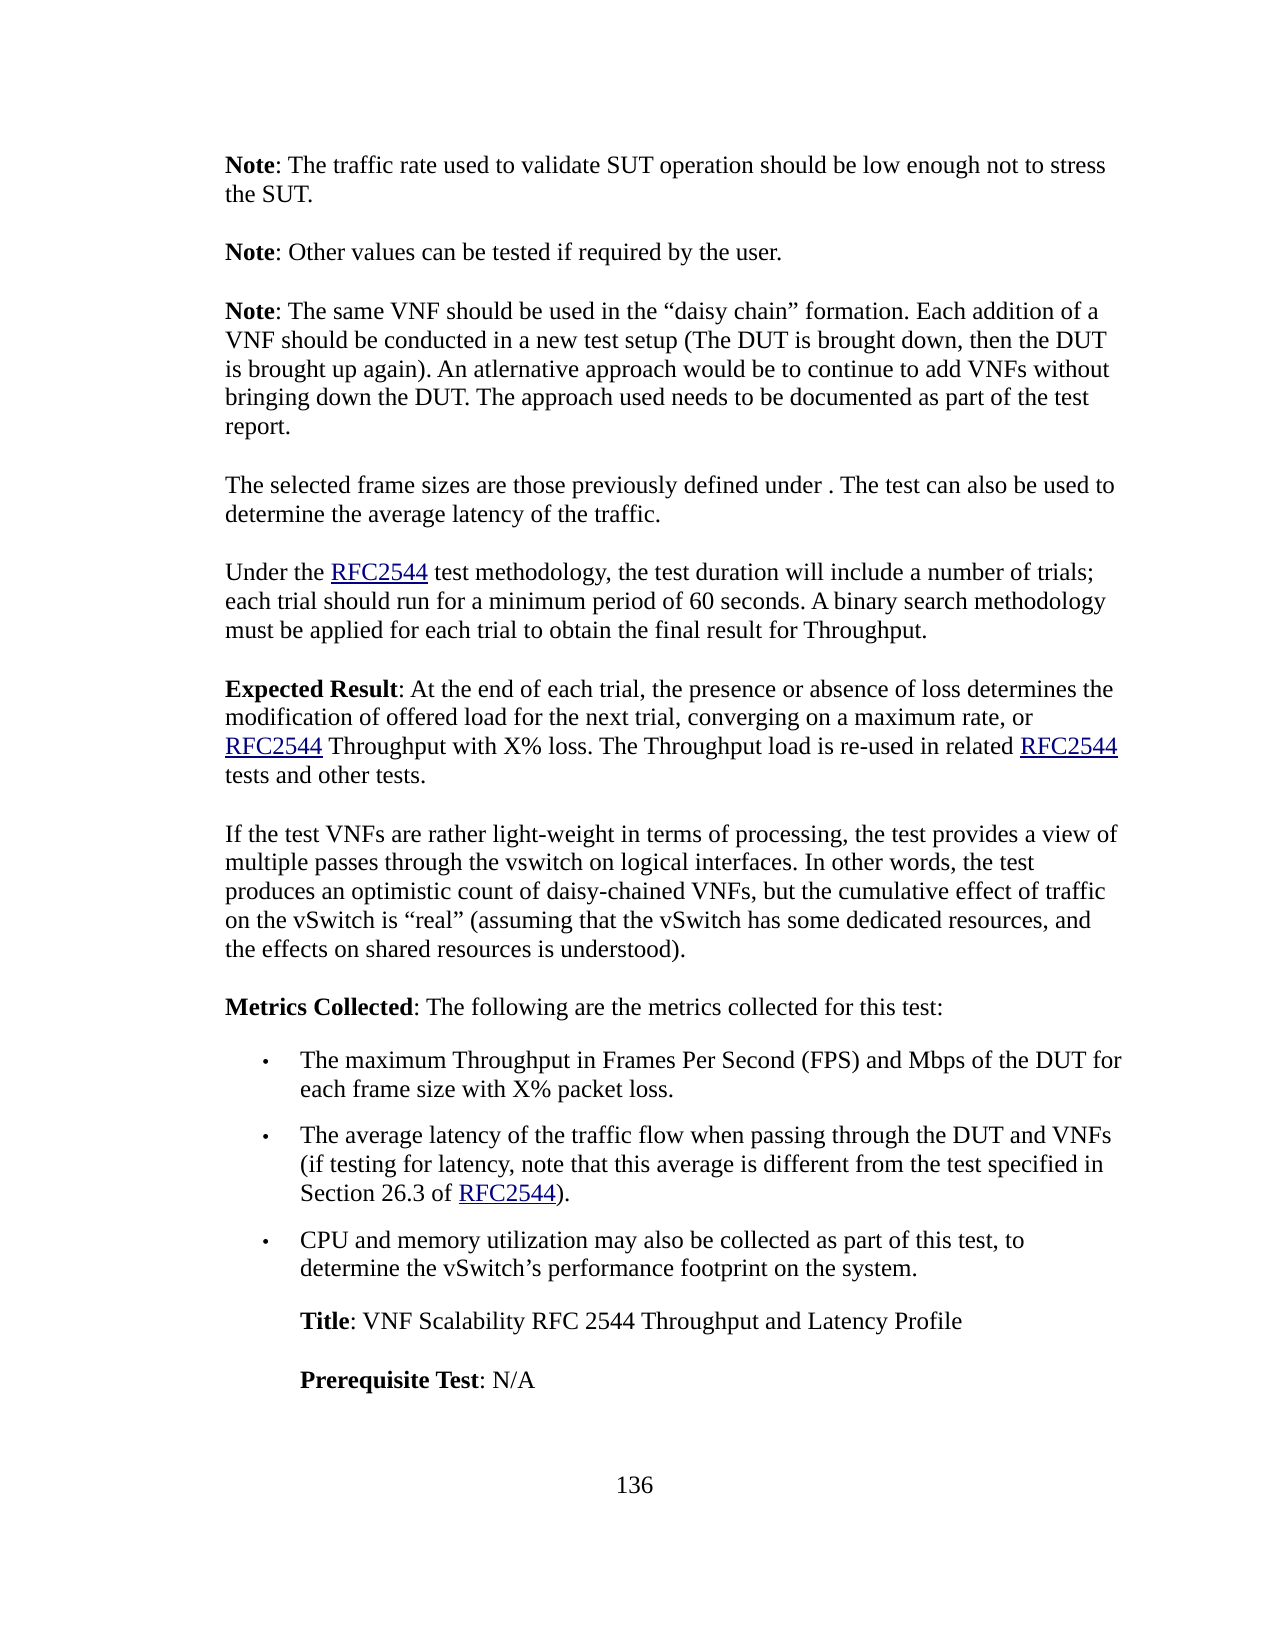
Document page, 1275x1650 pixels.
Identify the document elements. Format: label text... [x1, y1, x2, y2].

text Note: The same VNF should be used in the “daisy chain” formation. Each addition of a VNF should be conducted in a new test setup (The DUT is brought down, then the DUT is brought up again). An atlernative approach would be to continue to add VNFs without bringing down the DUT. The approach used needs to be documented as part of the test report. [225, 296, 1125, 440]
text Metrics Collected: The following are the metrics collected for this test: [225, 992, 1125, 1021]
text Note: Other values can be tested if required by the user. [225, 237, 1125, 266]
text The selected frame sizes are those previously defined under . The test can also be used to determine the average latency of the traffic. [225, 470, 1125, 527]
text Expected Result: At the end of each trial, the presence or absence of loss determines the modification of offered load for the next trial, converging on a maximum rate, or RFC2544 Throughput with X% loss. The Throughput load is re-used in related RFC2544 tests and other tests. [225, 674, 1125, 789]
list The average latency of the traffic flow when passing through the DUT and VNFs (if testing for latency, note that this average is different from the test specified in Section 26.3 of RFC2544). [262, 1121, 1125, 1207]
list CPU and memory utilization may also be collected as part of this test, to determine the vSwitch’s performance footprint on the system. [262, 1225, 1125, 1282]
text Note: The traffic rate used to validate SUT operation should be low enough not to stress the SUT. [225, 150, 1125, 207]
text Under the RFC2544 test methodology, the test duration will include a number of trials; each trial should run for a minimum period of 60 seconds. A binary search methodology must be applied for each trial to obtain the final result for Throughput. [225, 557, 1125, 644]
text Title: VNF Scalability RFC 2544 Throughput and Latency Profile [300, 1306, 1125, 1335]
text Prerequisite Test: N/A [300, 1365, 1125, 1394]
text If the test VNFs are rather light-weight in terms of processing, the test provides a view of multiple passes through the vswitch on logical interfaces. In other words, the test produces an optimistic count of daisy-chained VNFs, but the cumulative effect of traffic on the vSwitch is “real” (assuming that the vSwitch has some dedicated resources, and the effects on shared resources is understood). [225, 819, 1125, 962]
list The maximum Throughput in Frames Per Second (FPS) and Mbps of the DUT for each frame size with X% packet loss. [262, 1045, 1125, 1103]
